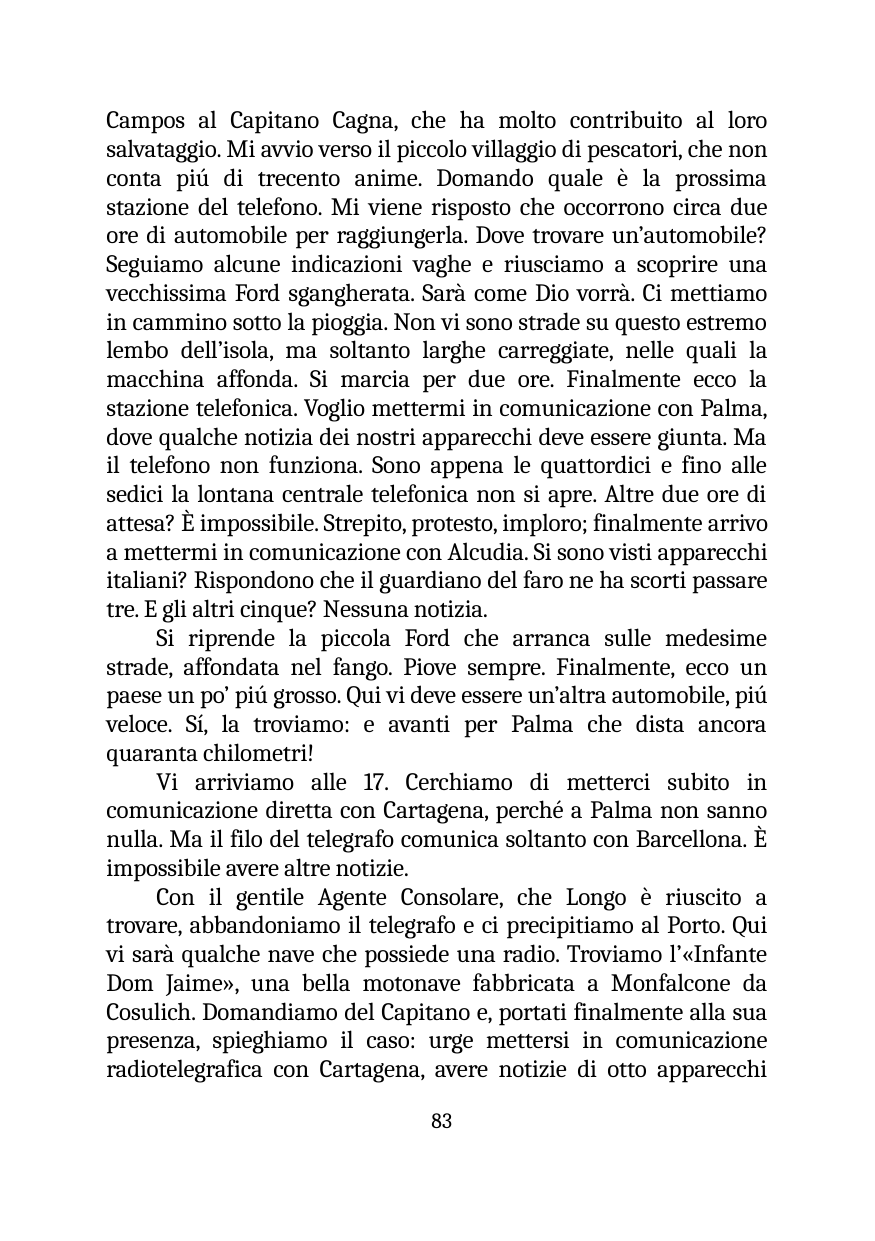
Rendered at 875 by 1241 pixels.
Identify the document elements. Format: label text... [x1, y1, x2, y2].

text Si riprende la piccola Ford che arranca sulle medesime strade, affondata nel fango. Piove sempre. Finalmente, ecco un paese un po’ piú grosso. Qui vi deve essere un’altra automobile, piú veloce. Sí, la troviamo: e avanti per Palma che dista ancora quaranta chilometri! [106, 624, 768, 767]
text Vi arriviamo alle 17. Cerchiamo di metterci subito in comunicazione diretta con Cartagena, perché a Palma non sanno nulla. Ma il filo del telegrafo comunica soltanto con Barcellona. È impossibile avere altre notizie. [106, 767, 768, 882]
text Con il gentile Agente Consolare, che Longo è riuscito a trovare, abbandoniamo il telegrafo e ci precipitiamo al Porto. Qui vi sarà qualche nave che possiede una radio. Troviamo l’«Infante Dom Jaime», una bella motonave fabbricata a Monfalcone da Cosulich. Domandiamo del Capitano e, portati finalmente alla sua presenza, spieghiamo il caso: urge mettersi in comunicazione radiotelegrafica con Cartagena, avere notizie di otto apparecchi [106, 882, 768, 1084]
text Campos al Capitano Cagna, che ha molto contribuito al loro salvataggio. Mi avvio verso il piccolo villaggio di pescatori, che non conta piú di trecento anime. Domando quale è la prossima stazione del telefono. Mi viene risposto che occorrono circa due ore di automobile per raggiungerla. Dove trovare un’automobile? Seguiamo alcune indicazioni vaghe e riusciamo a scoprire una vecchissima Ford sgangherata. Sarà come Dio vorrà. Ci mettiamo in cammino sotto la pioggia. Non vi sono strade su questo estremo lembo dell’isola, ma soltanto larghe carreggiate, nelle quali la macchina affonda. Si marcia per due ore. Finalmente ecco la stazione telefonica. Voglio mettermi in comunicazione con Palma, dove qualche notizia dei nostri apparecchi deve essere giunta. Ma il telefono non funziona. Sono appena le quattordici e fino alle sedici la lontana centrale telefonica non si apre. Altre due ore di attesa? È impossibile. Strepito, protesto, imploro; finalmente arrivo a mettermi in comunicazione con Alcudia. Si sono visti apparecchi italiani? Rispondono che il guardiano del faro ne ha scorti passare tre. E gli altri cinque? Nessuna notizia. [106, 106, 768, 624]
